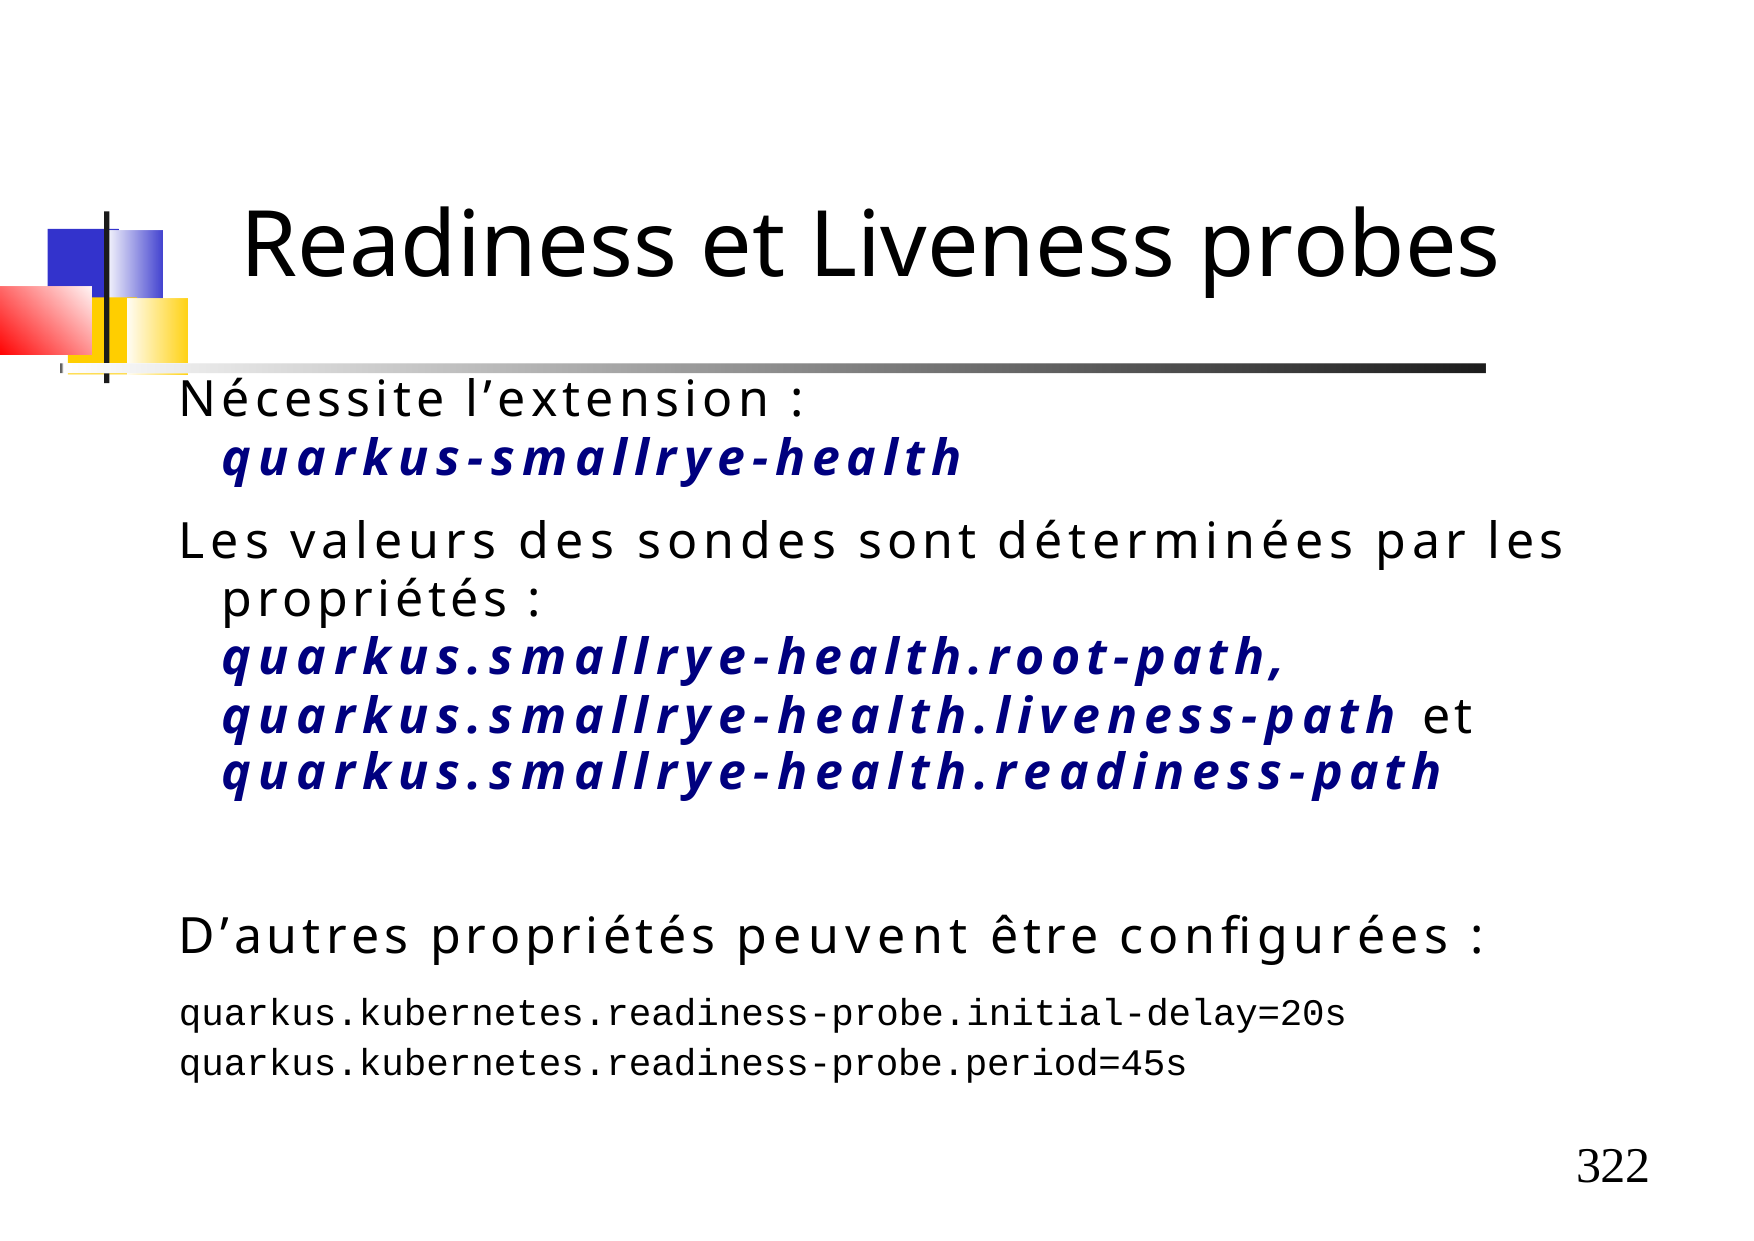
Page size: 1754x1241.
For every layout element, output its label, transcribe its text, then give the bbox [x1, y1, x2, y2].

text_box Nécessite l’extension : quarkus-smallrye-health Les valeurs des sondes sont déterminées par les propriétés : quarkus.smallrye-health.root-path, quarkus.smallrye-health.liveness-path et quarkus.smallrye-health.readiness-path D’autres propriétés peuvent être configurées : quarkus.kubernetes.readiness-probe.initial-delay=20s quarkus.kubernetes.readiness-probe.period=45s [176, 364, 1669, 1083]
title Readiness et Liveness probes [179, 183, 1564, 364]
picture [0, 285, 92, 355]
slide_number 322 [1569, 1135, 1660, 1241]
picture [60, 229, 179, 384]
